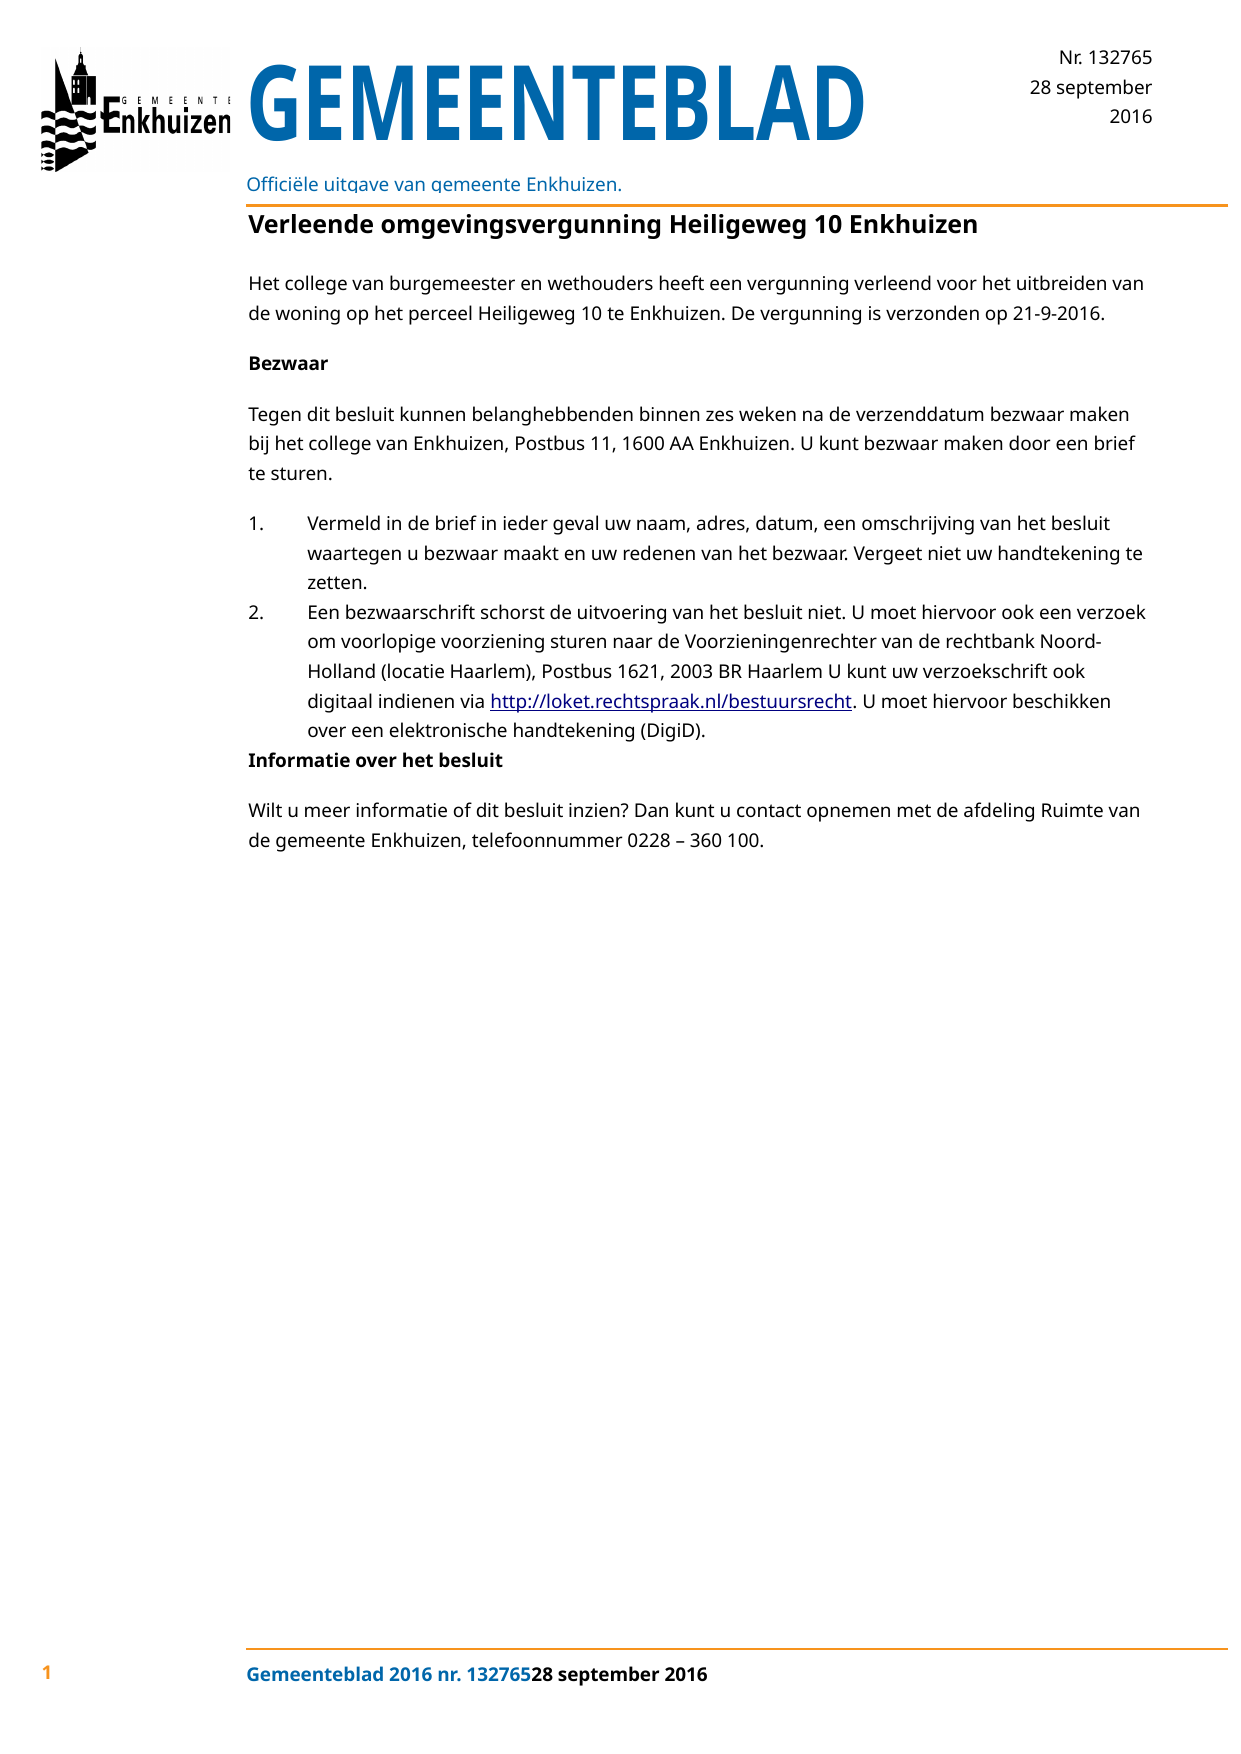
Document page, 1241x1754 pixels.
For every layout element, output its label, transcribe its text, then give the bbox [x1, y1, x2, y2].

list Vermeld in de brief in ieder geval uw naam, adres, datum, een omschrijving van het besluit waartegen u bezwaar maakt en uw redenen van het bezwaar. Vergeet niet uw handtekening te zetten. [248, 510, 1152, 595]
text Informatie over het besluit [248, 747, 1152, 773]
text Verleende omgevingsvergunning Heiligeweg 10 Enkhuizen [248, 207, 1152, 241]
text Het college van burgemeester en wethouders heeft een vergunning verleend voor het uitbreiden van de woning op het perceel Heiligeweg 10 te Enkhuizen. De vergunning is verzonden op 21-9-2016. [248, 270, 1152, 326]
text Wilt u meer informatie of dit besluit inzien? Dan kunt u contact opnemen met de afdeling Ruimte van de gemeente Enkhuizen, telefoonnummer 0228 – 360 100. [248, 797, 1152, 853]
text Tegen dit besluit kunnen belanghebbenden binnen zes weken na de verzenddatum bezwaar maken bij het college van Enkhuizen, Postbus 11, 1600 AA Enkhuizen. U kunt bezwaar maken door een brief te sturen. [248, 401, 1152, 486]
list Een bezwaarschrift schorst de uitvoering van het besluit niet. U moet hiervoor ook een verzoek om voorlopige voorziening sturen naar de Voorzieningenrechter van de rechtbank Noord-Holland (locatie Haarlem), Postbus 1621, 2003 BR Haarlem U kunt uw verzoekschrift ook digitaal indienen via http://loket.rechtspraak.nl/bestuursrecht. U moet hiervoor beschikken over een elektronische handtekening (DigiD). [248, 599, 1152, 743]
picture [41, 47, 231, 172]
text Bezwaar [248, 350, 1152, 376]
